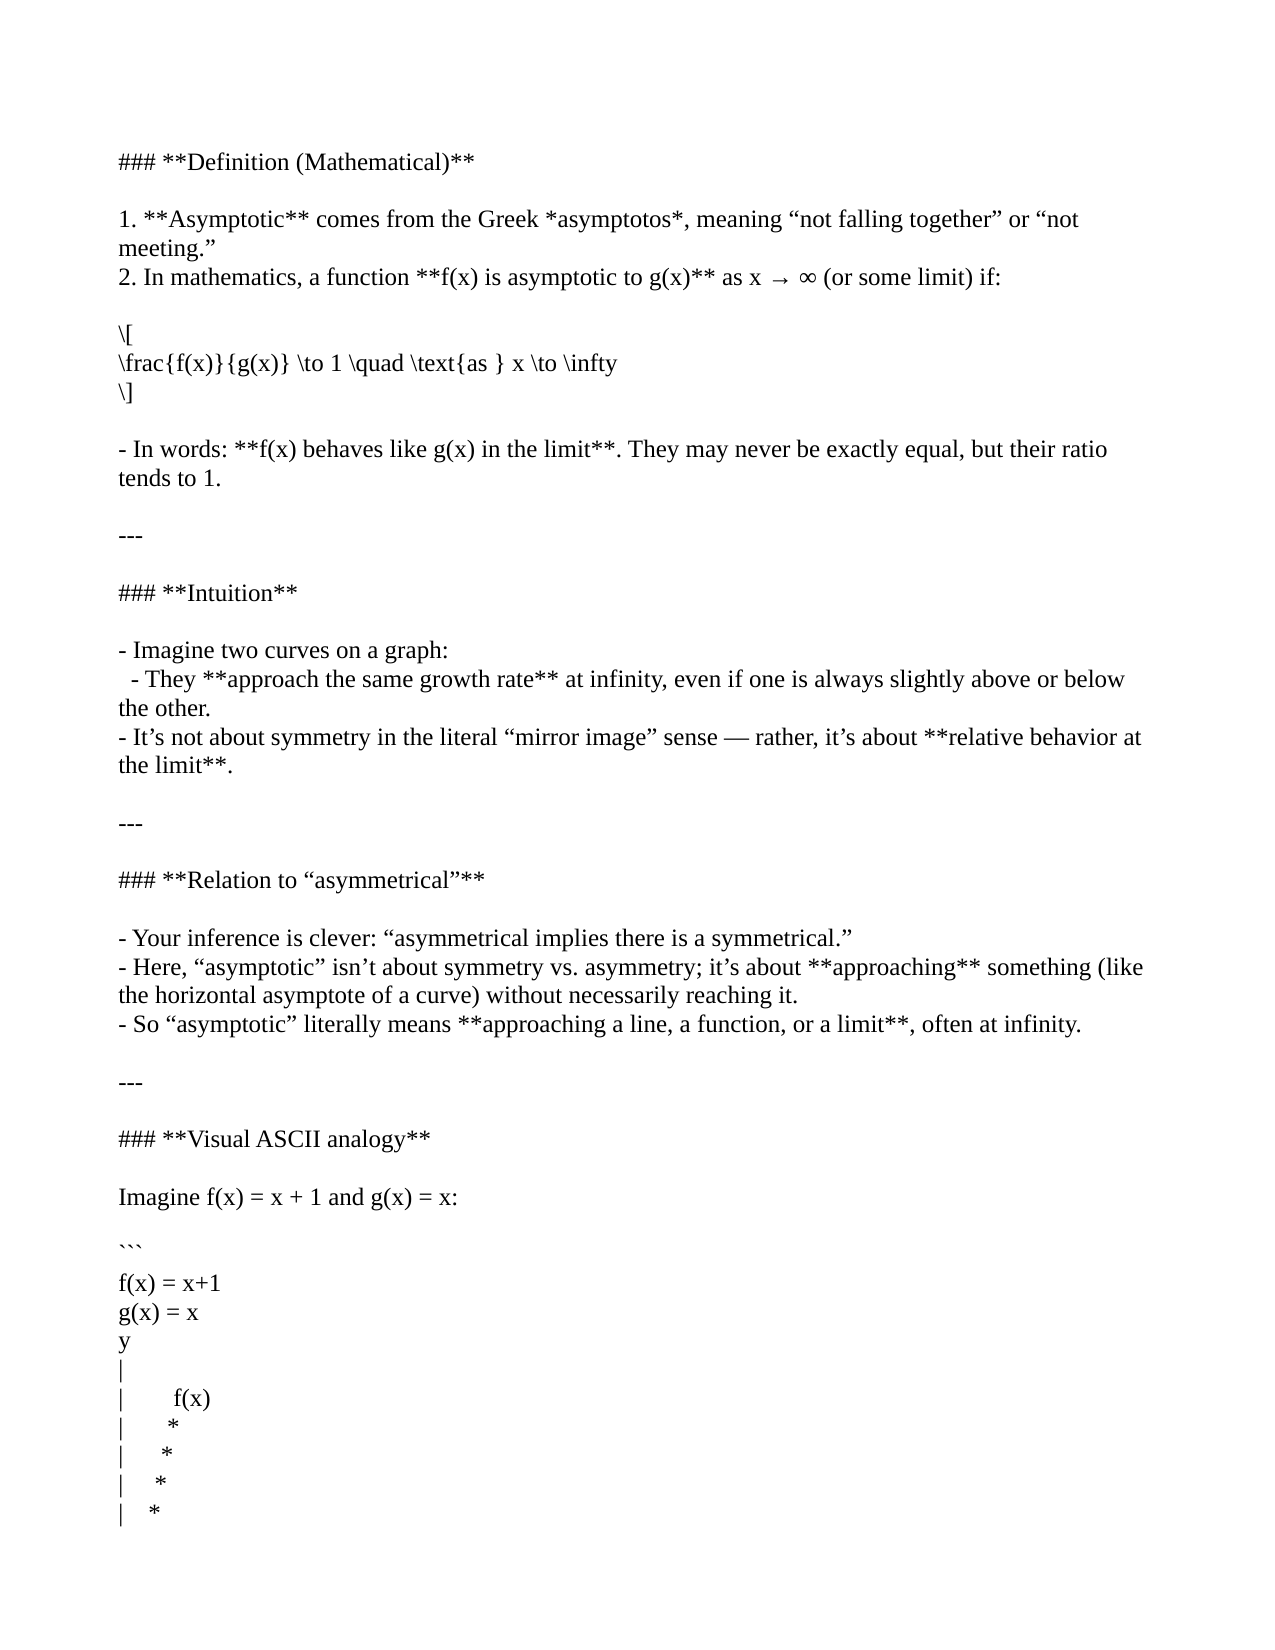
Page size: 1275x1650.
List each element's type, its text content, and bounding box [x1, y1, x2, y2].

text - So “asymptotic” literally means **approaching a line, a function, or a limit**, often at infinity. [118, 1009, 1157, 1038]
text 2. In mathematics, a function **f(x) is asymptotic to g(x)** as x → ∞ (or some limit) if: [118, 262, 1157, 291]
text g(x) = x [118, 1297, 1157, 1326]
text y [118, 1326, 1157, 1354]
text ``` [118, 1239, 1157, 1268]
text - Imagine two curves on a graph: [118, 636, 1157, 664]
text | * [118, 1498, 1157, 1527]
text - Here, “asymptotic” isn’t about symmetry vs. asymmetry; it’s about **approaching** something (like the horizontal asymptote of a curve) without necessarily reaching it. [118, 952, 1157, 1009]
text f(x) = x+1 [118, 1268, 1157, 1297]
text ### **Relation to “asymmetrical”** [118, 866, 1157, 894]
text --- [118, 808, 1157, 837]
text 1. **Asymptotic** comes from the Greek *asymptotos*, meaning “not falling together” or “not meeting.” [118, 204, 1157, 262]
text | * [118, 1469, 1157, 1498]
text --- [118, 521, 1157, 549]
text | * [118, 1441, 1157, 1469]
text \] [118, 377, 1157, 406]
text - Your inference is clever: “asymmetrical implies there is a symmetrical.” [118, 923, 1157, 952]
text | [118, 1354, 1157, 1383]
text \frac{f(x)}{g(x)} \to 1 \quad \text{as } x \to \infty [118, 348, 1157, 377]
text - They **approach the same growth rate** at infinity, even if one is always slightly above or below the other. [118, 664, 1157, 722]
text \[ [118, 319, 1157, 348]
text - It’s not about symmetry in the literal “mirror image” sense — rather, it’s about **relative behavior at the limit**. [118, 722, 1157, 779]
text Imagine f(x) = x + 1 and g(x) = x: [118, 1182, 1157, 1211]
text ### **Intuition** [118, 578, 1157, 607]
text | * [118, 1412, 1157, 1441]
text --- [118, 1067, 1157, 1096]
text - In words: **f(x) behaves like g(x) in the limit**. They may never be exactly equal, but their ratio tends to 1. [118, 434, 1157, 492]
text ### **Definition (Mathematical)** [118, 147, 1157, 176]
text ### **Visual ASCII analogy** [118, 1124, 1157, 1153]
text | f(x) [118, 1383, 1157, 1412]
